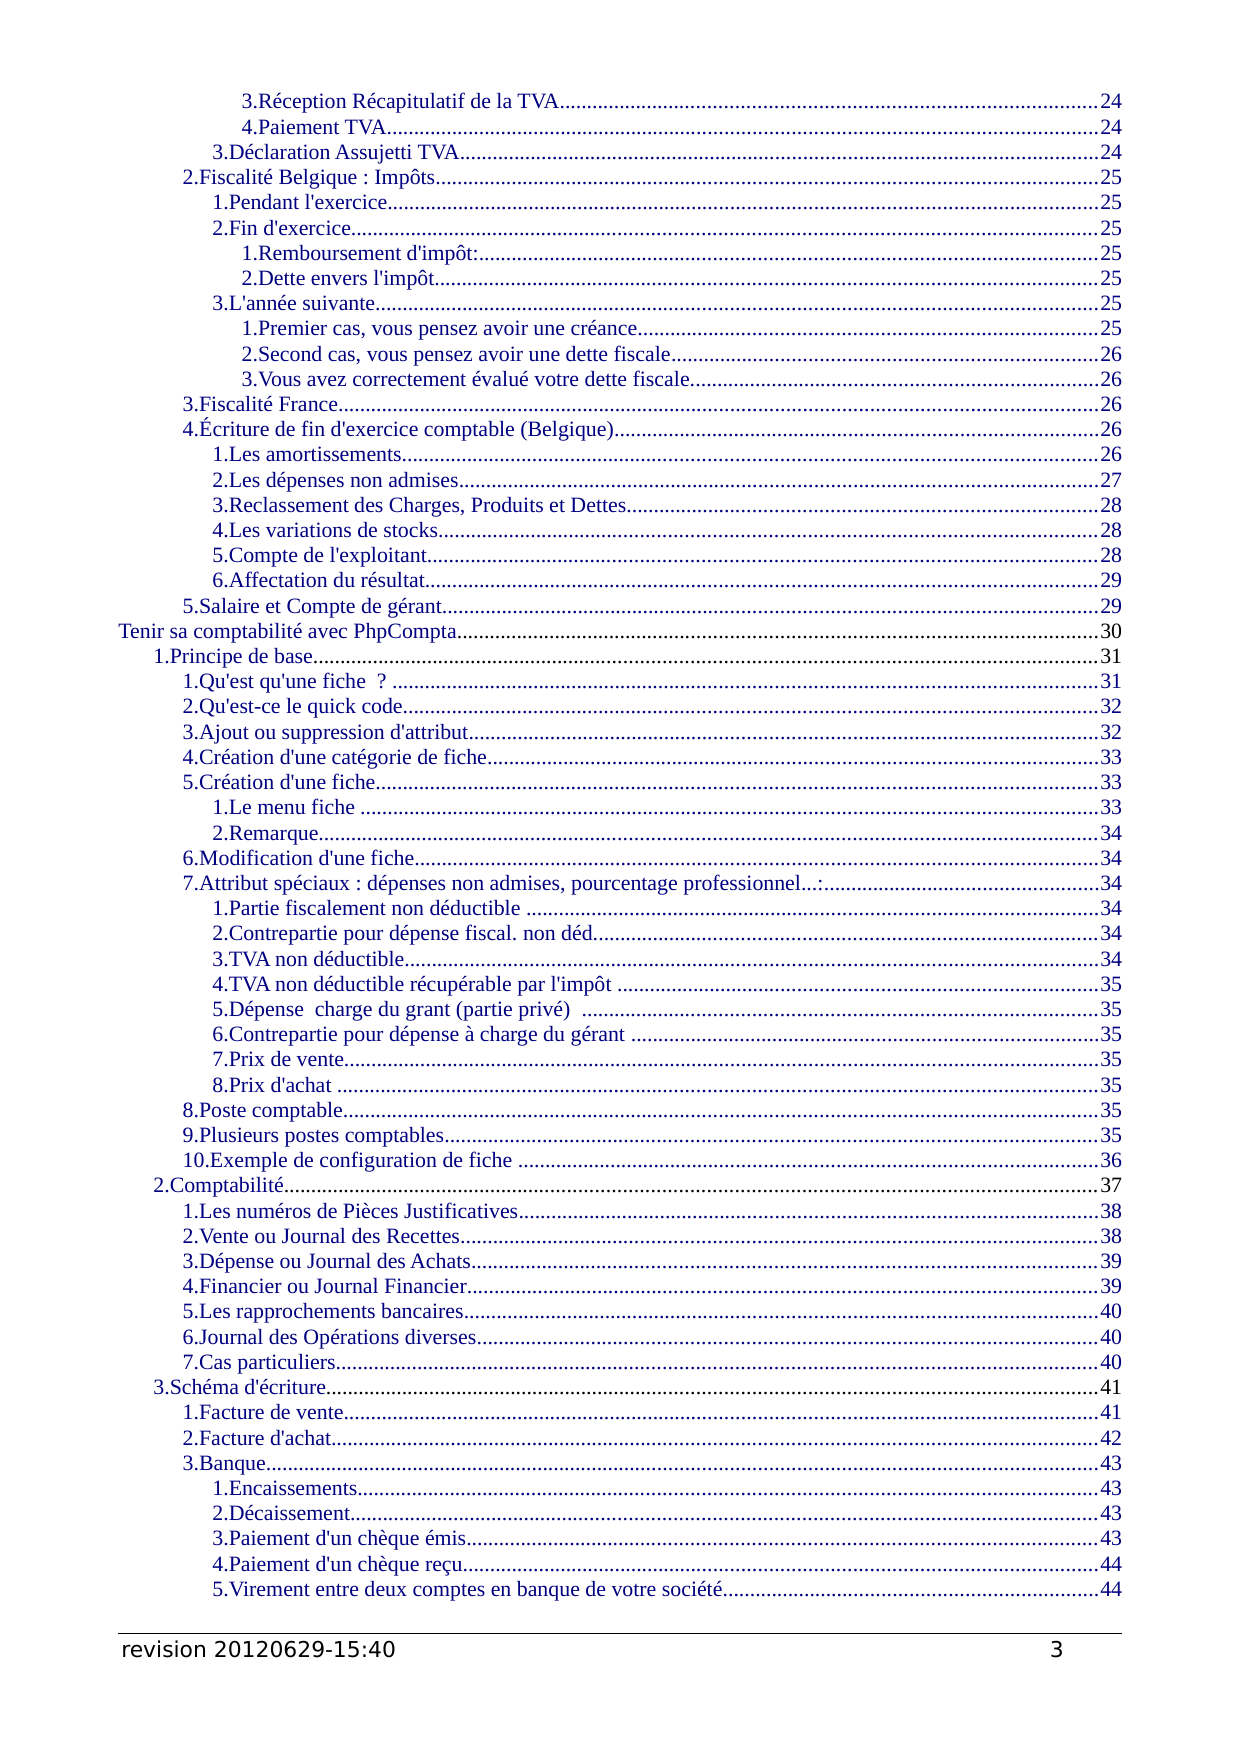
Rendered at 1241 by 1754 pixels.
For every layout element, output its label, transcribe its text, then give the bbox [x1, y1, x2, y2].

text 2.Qu'est-ce le quick code 32 [177, 693, 1122, 719]
text 2.Second cas, vous pensez avoir une dette fiscale 26 [236, 341, 1122, 366]
text 2.Facture d'achat 42 [177, 1424, 1122, 1450]
text 8.Poste comptable 35 [177, 1097, 1122, 1122]
text 1.Principe de base 31 [148, 643, 1122, 668]
text 3.Schéma d'écriture 41 [148, 1374, 1122, 1399]
text 2.Vente ou Journal des Recettes 38 [177, 1223, 1122, 1248]
text 1.Facture de vente 41 [177, 1399, 1122, 1424]
text 7.Attribut spéciaux : dépenses non admises, pourcentage professionnel...: 34 [177, 870, 1122, 895]
text 4.Écriture de fin d'exercice comptable (Belgique) 26 [177, 416, 1122, 441]
text 3.Paiement d'un chèque émis 43 [207, 1525, 1122, 1551]
text 2.Décaissement 43 [207, 1500, 1122, 1525]
text 5.Salaire et Compte de gérant 29 [177, 593, 1122, 618]
text 5.Création d'une fiche 33 [177, 769, 1122, 794]
text 3.Fiscalité France 26 [177, 391, 1122, 416]
text 2.Fiscalité Belgique : Impôts 25 [177, 164, 1122, 189]
text 6.Modification d'une fiche 34 [177, 845, 1122, 870]
text 3.Banque 43 [177, 1450, 1122, 1475]
text 6.Affectation du résultat 29 [207, 567, 1122, 593]
text 1.Remboursement d'impôt: 25 [236, 240, 1122, 265]
text 4.Les variations de stocks 28 [207, 517, 1122, 542]
text 10.Exemple de configuration de fiche 36 [177, 1147, 1122, 1172]
text 5.Les rapprochements bancaires 40 [177, 1298, 1122, 1324]
text 4.Paiement d'un chèque reçu 44 [207, 1551, 1122, 1576]
text 8.Prix d'achat 35 [207, 1072, 1122, 1097]
text 3.L'année suivante 25 [207, 290, 1122, 315]
text 9.Plusieurs postes comptables 35 [177, 1122, 1122, 1147]
text 1.Encaissements 43 [207, 1475, 1122, 1500]
text 4.TVA non déductible récupérable par l'impôt 35 [207, 971, 1122, 996]
text Tenir sa comptabilité avec PhpCompta 30 [118, 618, 1122, 643]
text 2.Contrepartie pour dépense fiscal. non déd. 34 [207, 920, 1122, 946]
text 3.Reclassement des Charges, Produits et Dettes 28 [207, 492, 1122, 517]
text 3.Dépense ou Journal des Achats 39 [177, 1248, 1122, 1273]
text 1.Les numéros de Pièces Justificatives 38 [177, 1198, 1122, 1223]
text 2.Fin d'exercice 25 [207, 214, 1122, 240]
text 5.Compte de l'exploitant 28 [207, 542, 1122, 567]
text 2.Dette envers l'impôt 25 [236, 265, 1122, 290]
text 6.Contrepartie pour dépense à charge du gérant 35 [207, 1021, 1122, 1046]
text 1.Le menu fiche 33 [207, 794, 1122, 819]
text 2.Les dépenses non admises 27 [207, 467, 1122, 492]
text 5.Dépense charge du grant (partie privé) 35 [207, 996, 1122, 1021]
text 3.Ajout ou suppression d'attribut 32 [177, 719, 1122, 744]
text 3.Vous avez correctement évalué votre dette fiscale. 26 [236, 366, 1122, 391]
text 4.Paiement TVA 24 [236, 114, 1122, 139]
text 1.Pendant l'exercice 25 [207, 189, 1122, 214]
text 4.Financier ou Journal Financier 39 [177, 1273, 1122, 1298]
text 1.Les amortissements 26 [207, 441, 1122, 467]
text 7.Cas particuliers 40 [177, 1349, 1122, 1374]
text 3.Déclaration Assujetti TVA 24 [207, 139, 1122, 164]
text 7.Prix de vente 35 [207, 1046, 1122, 1072]
text 4.Création d'une catégorie de fiche 33 [177, 744, 1122, 769]
text 1.Qu'est qu'une fiche ? 31 [177, 668, 1122, 693]
text 6.Journal des Opérations diverses 40 [177, 1324, 1122, 1349]
text 3.TVA non déductible 34 [207, 946, 1122, 971]
text 3.Réception Récapitulatif de la TVA 24 [236, 88, 1122, 114]
text 1.Partie fiscalement non déductible 34 [207, 895, 1122, 920]
text 1.Premier cas, vous pensez avoir une créance. 25 [236, 315, 1122, 341]
text 2.Comptabilité 37 [148, 1172, 1122, 1198]
text 5.Virement entre deux comptes en banque de votre société 44 [207, 1576, 1122, 1601]
text 2.Remarque 34 [207, 819, 1122, 845]
